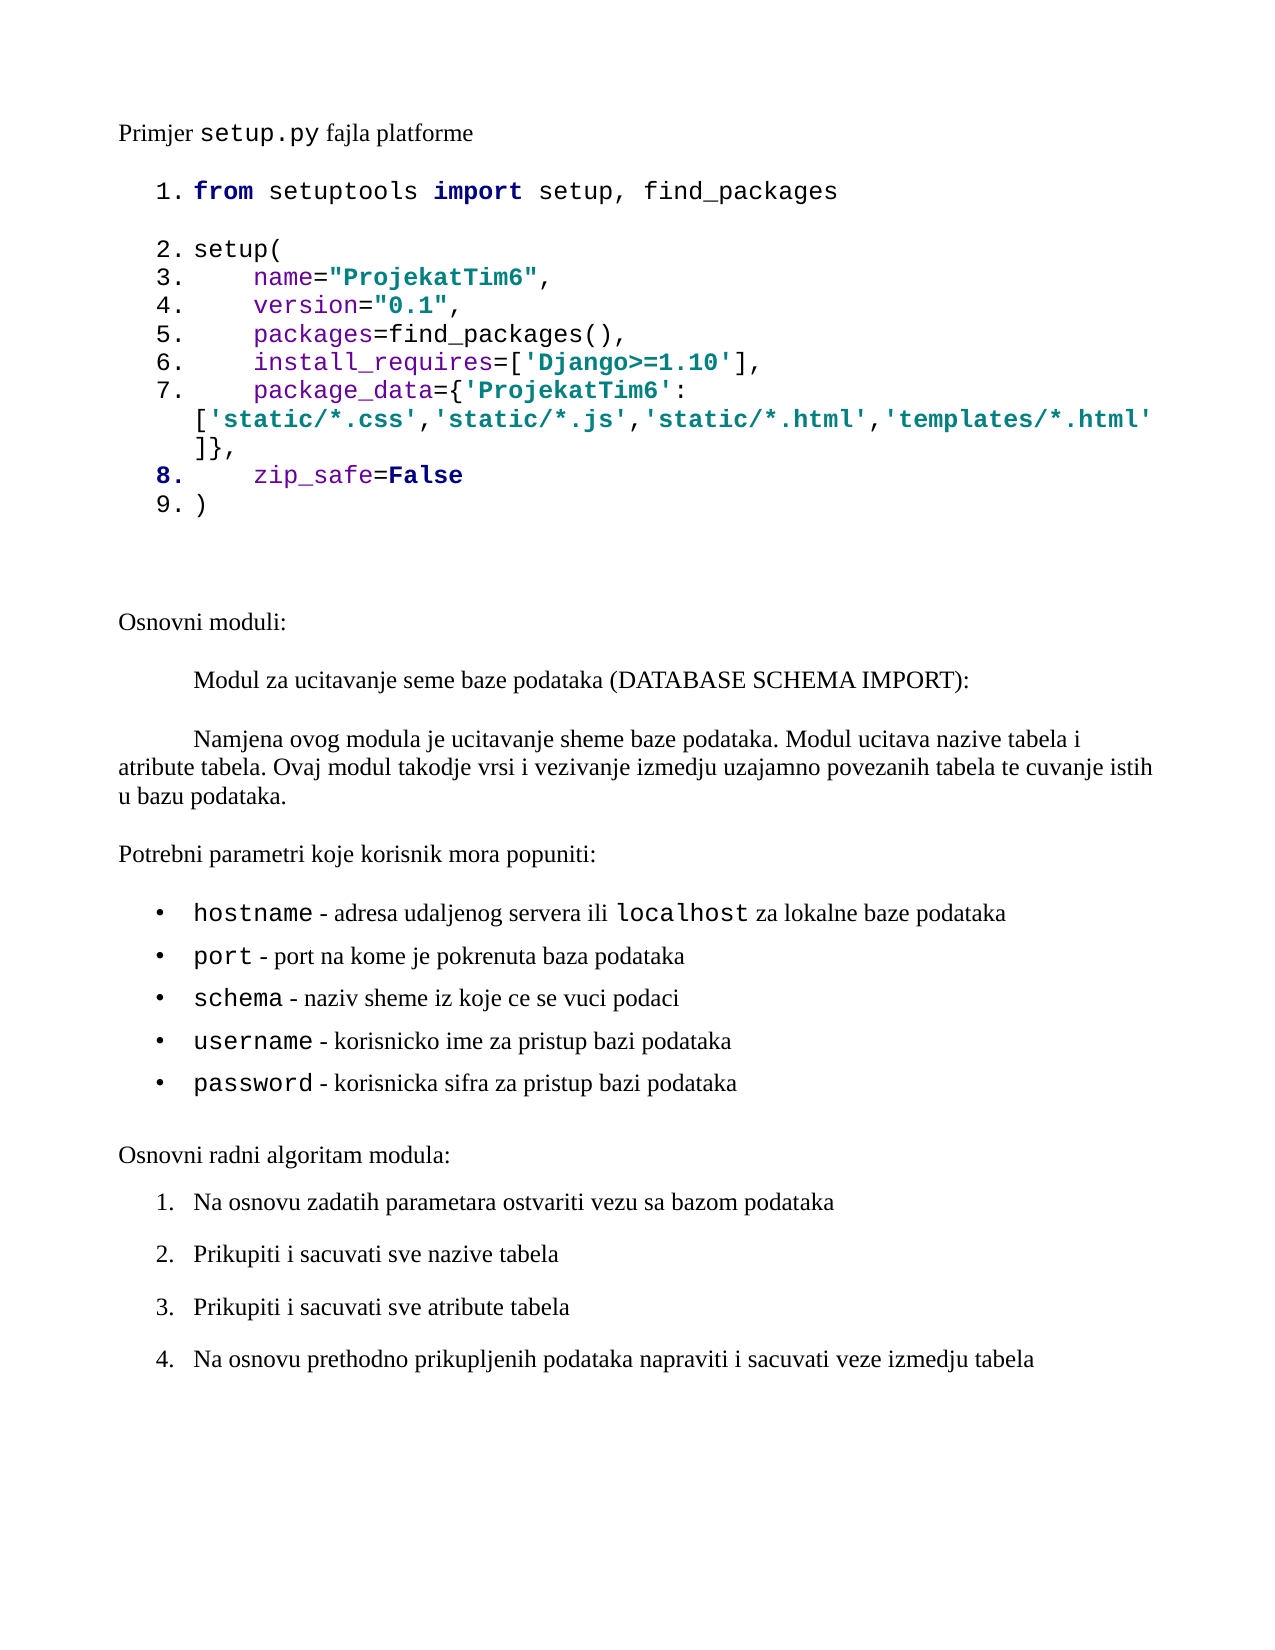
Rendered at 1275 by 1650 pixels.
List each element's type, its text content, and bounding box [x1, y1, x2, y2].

text Potrebni parametri koje korisnik mora popuniti: [118, 839, 1157, 869]
list name="ProjekatTim6", [156, 264, 1157, 293]
list ) [156, 491, 1157, 519]
list Prikupiti i sacuvati sve nazive tabela [156, 1239, 1157, 1268]
list port - port na kome je pokrenuta baza podataka [156, 941, 1157, 972]
list install_requires=['Django>=1.10'], [156, 349, 1157, 378]
text Osnovni moduli: [118, 607, 1157, 636]
list hostname - adresa udaljenog servera ili localhost za lokalne baze podataka [156, 898, 1157, 929]
list password - korisnicka sifra za pristup bazi podataka [156, 1068, 1157, 1099]
text Namjena ovog modula je ucitavanje sheme baze podataka. Modul ucitava nazive tabela i atribute tabela. Ovaj modul takodje vrsi i vezivanje izmedju uzajamno povezanih tabela te cuvanje istih u bazu podataka. [118, 724, 1157, 810]
list Na osnovu zadatih parametara ostvariti vezu sa bazom podataka [156, 1187, 1157, 1216]
list package_data={'ProjekatTim6': ['static/*.css','static/*.js','static/*.html','templates/*.html']}, [156, 378, 1157, 463]
text Modul za ucitavanje seme baze podataka (DATABASE SCHEMA IMPORT): [118, 666, 1157, 694]
list username - korisnicko ime za pristup bazi podataka [156, 1026, 1157, 1057]
list setup( [156, 236, 1157, 264]
text Primjer setup.py fajla platforme [118, 118, 1157, 149]
list Prikupiti i sacuvati sve atribute tabela [156, 1292, 1157, 1320]
list zip_safe=False [156, 463, 1157, 491]
list schema - naziv sheme iz koje ce se vuci podaci [156, 983, 1157, 1014]
list from setuptools import setup, find_packages [156, 178, 1157, 207]
list packages=find_packages(), [156, 321, 1157, 349]
list version="0.1", [156, 293, 1157, 321]
list Na osnovu prethodno prikupljenih podataka napraviti i sacuvati veze izmedju tabela [156, 1344, 1157, 1373]
text Osnovni radni algoritam modula: [118, 1140, 1157, 1169]
